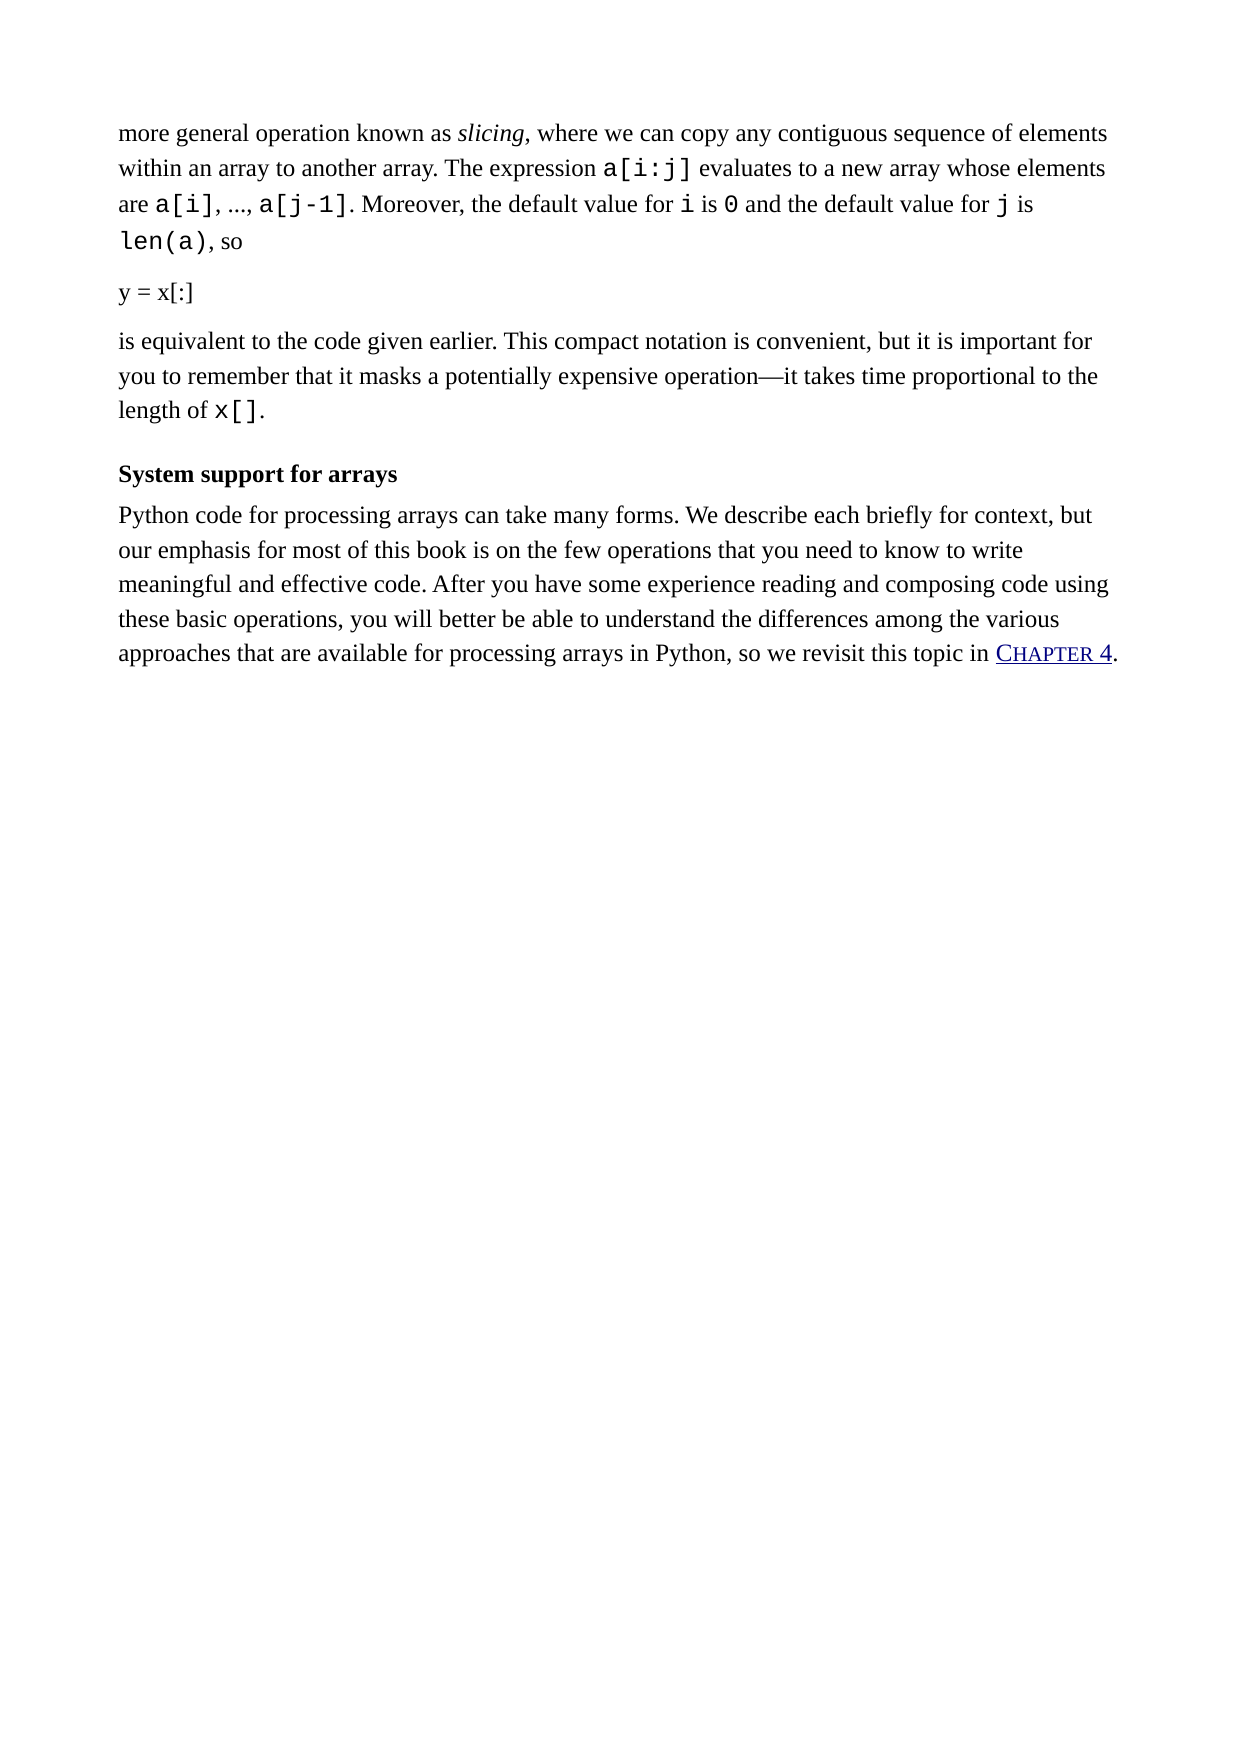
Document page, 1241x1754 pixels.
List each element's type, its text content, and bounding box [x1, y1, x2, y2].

text is equivalent to the code given earlier. This compact notation is convenient, but it is important for you to remember that it masks a potentially expensive operation—it takes time proportional to the length of x[]. [118, 326, 1122, 426]
text y = x[:] [118, 277, 1122, 306]
subtitle System support for arrays [118, 459, 1122, 488]
text more general operation known as slicing, where we can copy any contiguous sequence of elements within an array to another array. The expression a[i:j] evaluates to a new array whose elements are a[i], ..., a[j-1]. Moreover, the default value for i is 0 and the default value for j is len(a), so [118, 118, 1122, 257]
text Python code for processing arrays can take many forms. We describe each briefly for context, but our emphasis for most of this book is on the few operations that you need to know to write meaningful and effective code. After you have some experience reading and composing code using these basic operations, you will better be able to understand the differences among the various approaches that are available for processing arrays in Python, so we revisit this topic in CHAPTER 4. [118, 501, 1122, 667]
